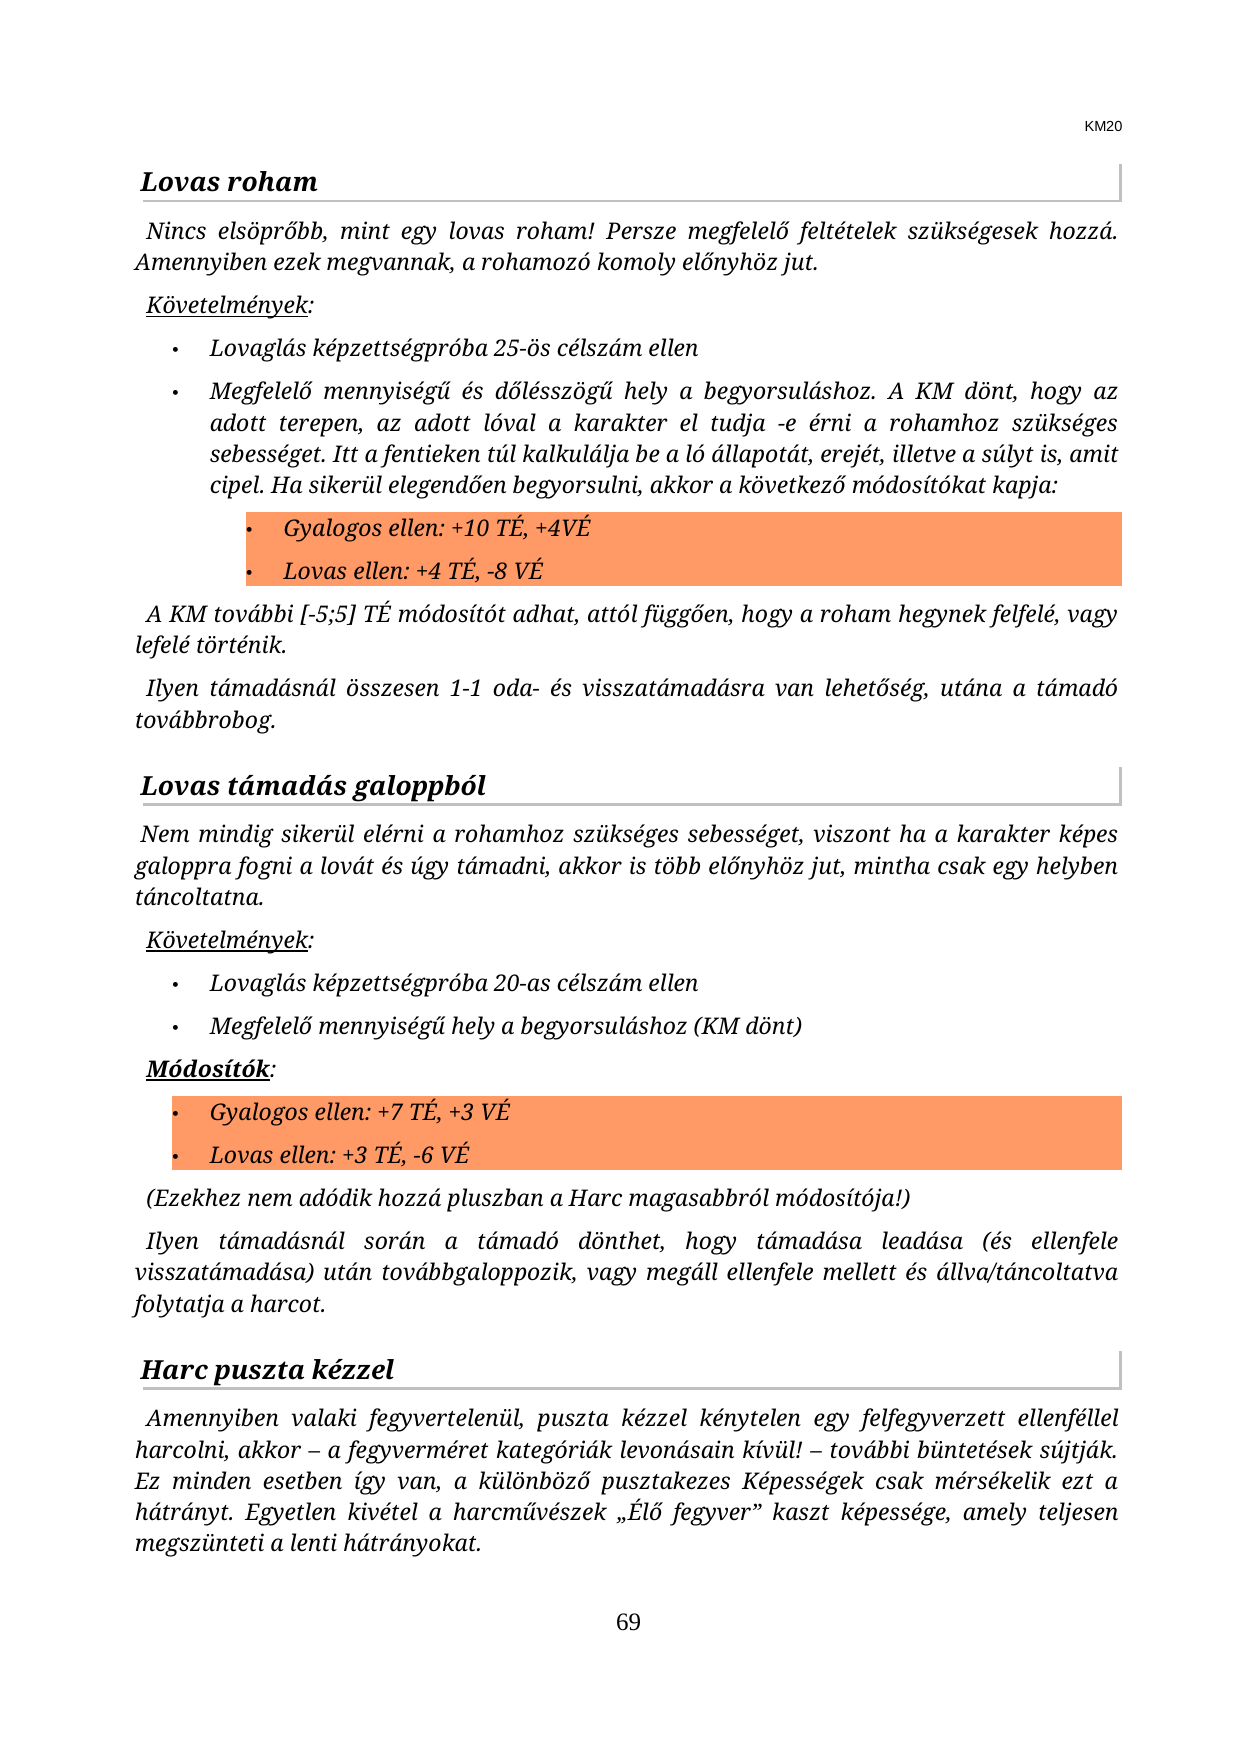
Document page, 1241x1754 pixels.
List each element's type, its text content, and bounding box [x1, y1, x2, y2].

text Amennyiben valaki fegyvertelenül, puszta kézzel kénytelen egy felfegyverzett ellenféllel harcolni, akkor – a fegyverméret kategóriák levonásain kívül! – további büntetések sújtják. Ez minden esetben így van, a különböző pusztakezes Képességek csak mérsékelik ezt a hátrányt. Egyetlen kivétel a harcművészek „Élő fegyver” kaszt képessége, amely teljesen megszünteti a lenti hátrányokat. [134, 1402, 1122, 1558]
list Gyalogos ellen: +7 TÉ, +3 VÉ [172, 1096, 1122, 1127]
text (Ezekhez nem adódik hozzá pluszban a Harc magasabbról módosítója!) [134, 1182, 1122, 1213]
text Nem mindig sikerül elérni a rohamhoz szükséges sebességet, viszont ha a karakter képes galoppra fogni a lovát és úgy támadni, akkor is több előnyhöz jut, mintha csak egy helyben táncoltatna. [134, 818, 1122, 912]
subtitle Lovas támadás galoppból [140, 767, 1119, 803]
list Lovaglás képzettségpróba 25-ös célszám ellen [172, 332, 1122, 363]
text Ilyen támadásnál összesen 1-1 oda- és visszatámadásra van lehetőség, utána a támadó továbbrobog. [134, 672, 1122, 735]
list Megfelelő mennyiségű és dőlésszögű hely a begyorsuláshoz. A KM dönt, hogy az adott terepen, az adott lóval a karakter el tudja -e érni a rohamhoz szükséges sebességet. Itt a fentieken túl kalkulálja be a ló állapotát, erejét, illetve a súlyt is, amit cipel. Ha sikerül elegendően begyorsulni, akkor a következő módosítókat kapja: [172, 375, 1122, 500]
text Követelmények: [134, 924, 1122, 955]
text Módosítók: [134, 1053, 1122, 1084]
text Követelmények: [134, 289, 1122, 320]
list Lovas ellen: +3 TÉ, -6 VÉ [172, 1139, 1122, 1170]
list Megfelelő mennyiségű hely a begyorsuláshoz (KM dönt) [172, 1010, 1122, 1041]
subtitle Lovas roham [140, 164, 1119, 199]
subtitle Harc puszta kézzel [140, 1351, 1119, 1387]
list Gyalogos ellen: +10 TÉ, +4VÉ [246, 512, 1122, 543]
text A KM további [-5;5] TÉ módosítót adhat, attól függően, hogy a roham hegynek felfelé, vagy lefelé történik. [134, 598, 1122, 661]
text Nincs elsöprőbb, mint egy lovas roham! Persze megfelelő feltételek szükségesek hozzá. Amennyiben ezek megvannak, a rohamozó komoly előnyhöz jut. [134, 215, 1122, 277]
text Ilyen támadásnál során a támadó dönthet, hogy támadása leadása (és ellenfele visszatámadása) után továbbgaloppozik, vagy megáll ellenfele mellett és állva/táncoltatva folytatja a harcot. [134, 1225, 1122, 1319]
list Lovaglás képzettségpróba 20-as célszám ellen [172, 967, 1122, 998]
list Lovas ellen: +4 TÉ, -8 VÉ [246, 555, 1122, 586]
